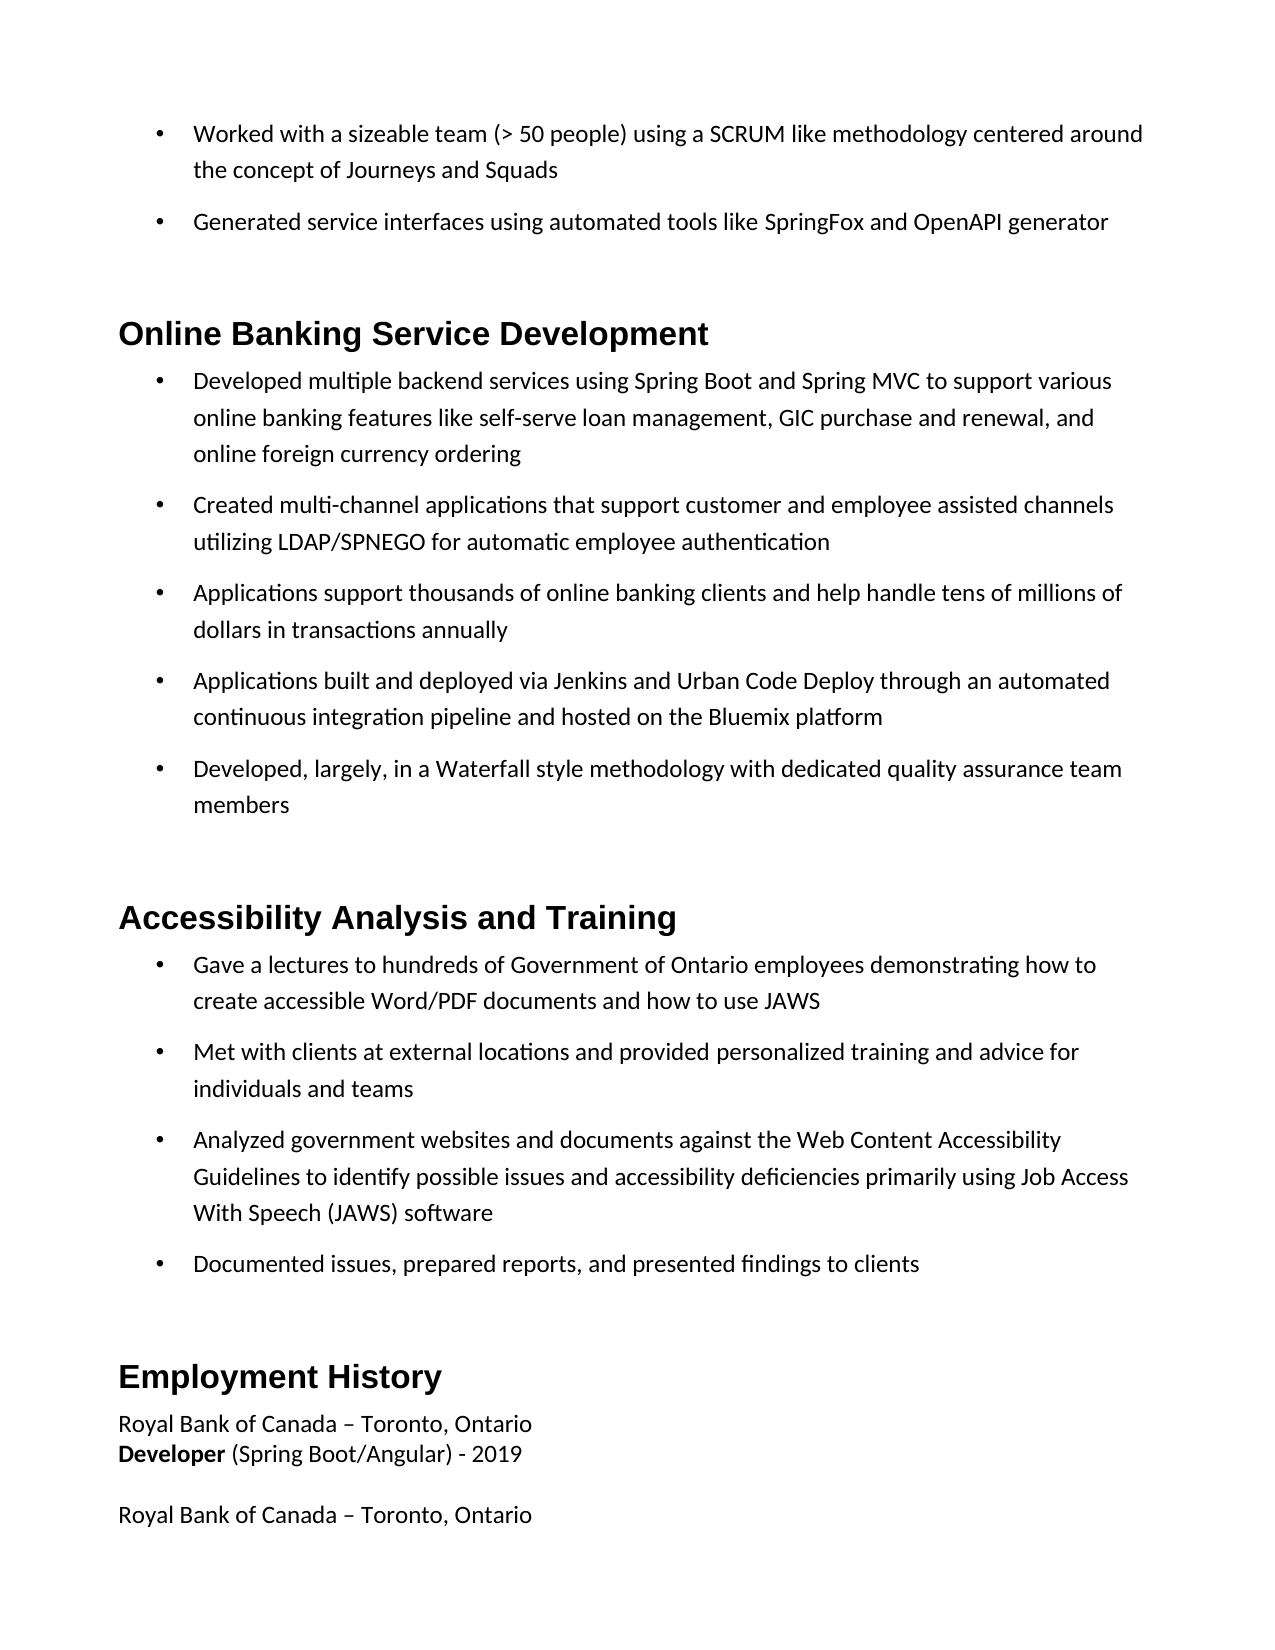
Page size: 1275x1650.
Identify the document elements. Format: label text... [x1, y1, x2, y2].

subtitle Employment History [118, 1357, 1157, 1395]
subtitle Accessibility Analysis and Training [118, 898, 1157, 936]
list Developed multiple backend services using Spring Boot and Spring MVC to support various online banking features like self-serve loan management, GIC purchase and renewal, and online foreign currency ordering [156, 365, 1157, 469]
list Developed, largely, in a Waterfall style methodology with dedicated quality assurance team members [156, 753, 1157, 820]
list Gave a lectures to hundreds of Government of Ontario employees demonstrating how to create accessible Word/PDF documents and how to use JAWS [156, 949, 1157, 1016]
list Worked with a sizeable team (> 50 people) using a SCRUM like methodology centered around the concept of Journeys and Squads [156, 118, 1157, 185]
text Royal Bank of Canada – Toronto, Ontario [118, 1499, 1157, 1530]
subtitle Online Banking Service Development [118, 314, 1157, 353]
list Generated service interfaces using automated tools like SpringFox and OpenAPI generator [156, 206, 1157, 236]
text Developer (Spring Boot/Angular) - 2019 [118, 1438, 1157, 1469]
list Met with clients at external locations and provided personalized training and advice for individuals and teams [156, 1036, 1157, 1103]
list Applications support thousands of online banking clients and help handle tens of millions of dollars in transactions annually [156, 577, 1157, 644]
list Analyzed government websites and documents against the Web Content Accessibility Guidelines to identify possible issues and accessibility deficiencies primarily using Job Access With Speech (JAWS) software [156, 1124, 1157, 1228]
list Documented issues, prepared reports, and presented findings to clients [156, 1248, 1157, 1279]
list Created multi-channel applications that support customer and employee assisted channels utilizing LDAP/SPNEGO for automatic employee authentication [156, 489, 1157, 557]
list Applications built and deployed via Jenkins and Urban Code Deploy through an automated continuous integration pipeline and hosted on the Bluemix platform [156, 665, 1157, 732]
text Royal Bank of Canada – Toronto, Ontario [118, 1408, 1157, 1438]
